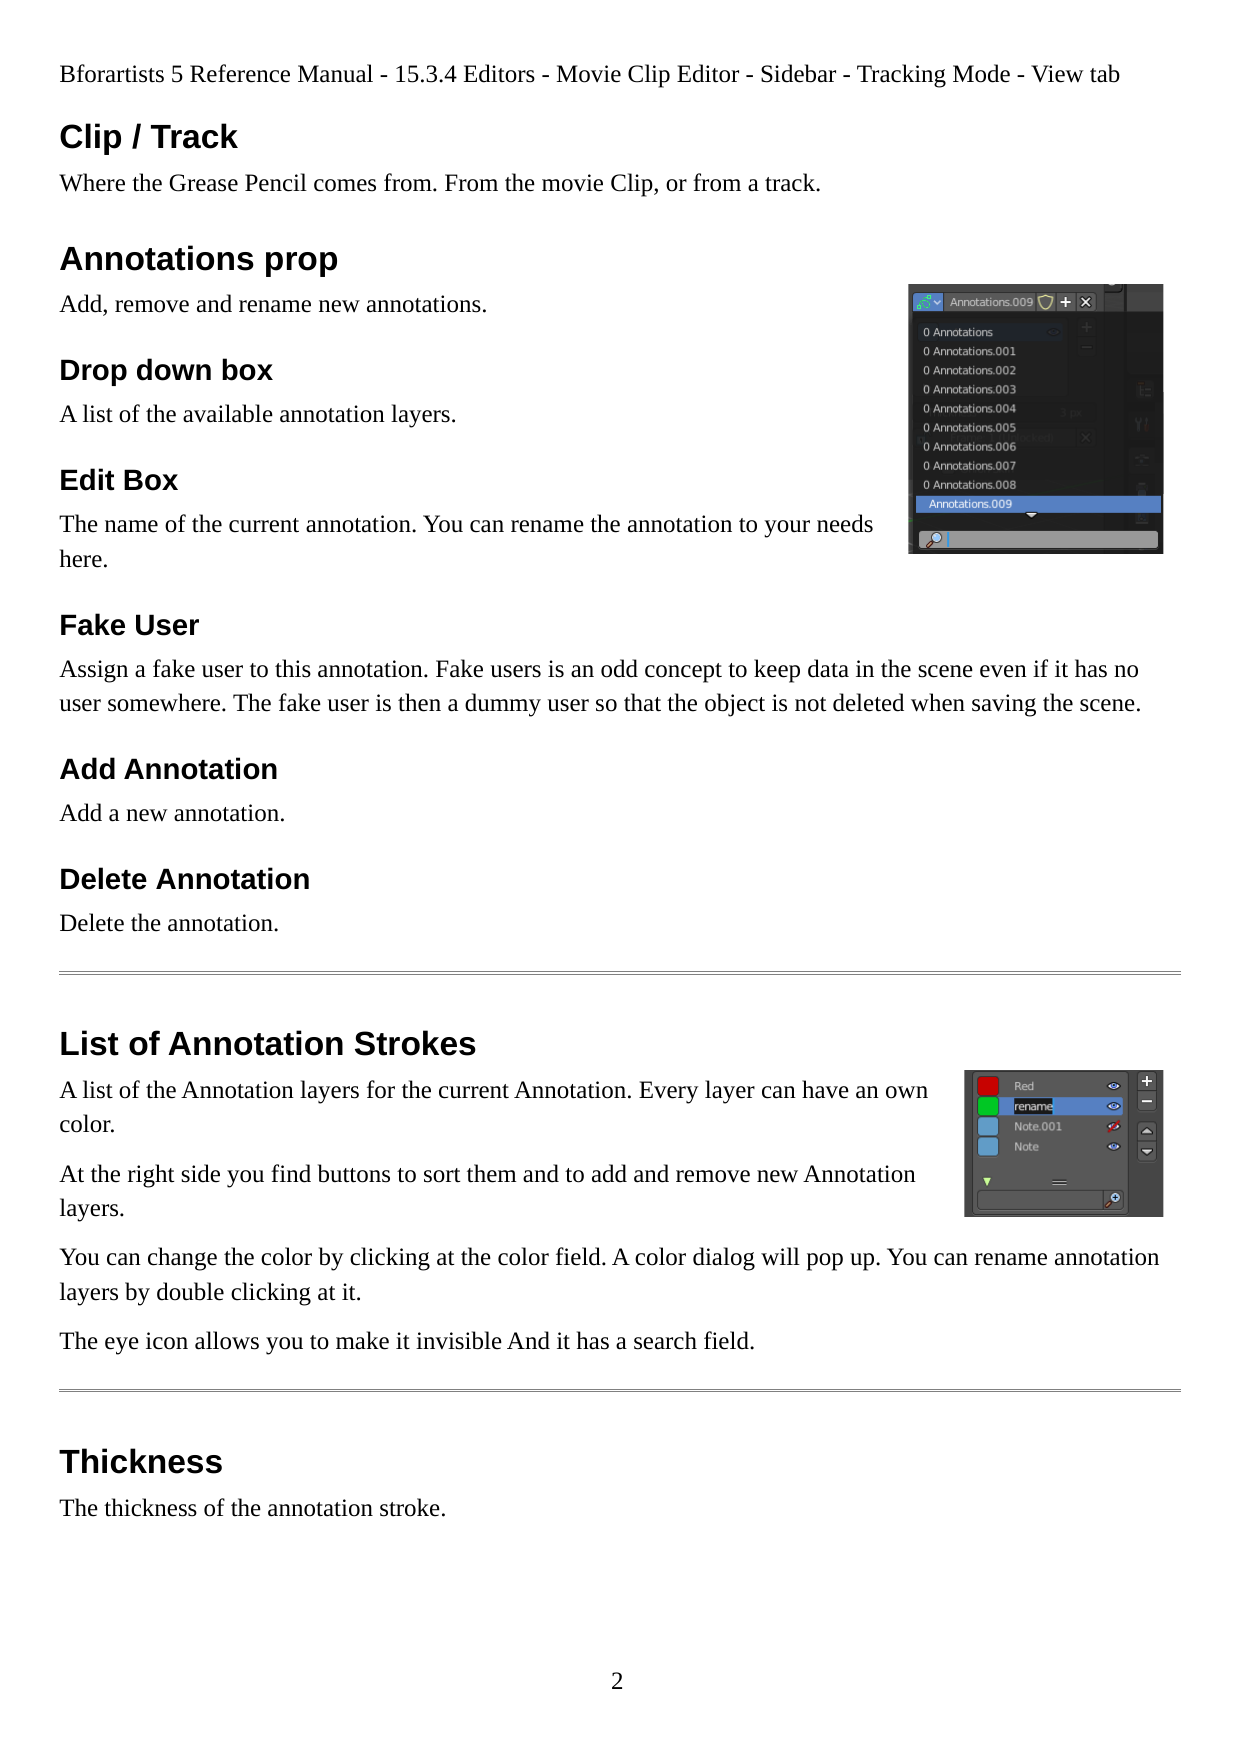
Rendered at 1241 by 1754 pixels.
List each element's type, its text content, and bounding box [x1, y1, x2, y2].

subtitle [1164, 353, 1181, 387]
subtitle Drop down box [59, 353, 908, 387]
subtitle Delete Annotation [59, 862, 1181, 895]
text Delete the annotation. [59, 908, 1181, 937]
text Add a new annotation. [59, 798, 1181, 827]
text The eye icon allows you to make it invisible And it has a search field. [59, 1326, 1181, 1354]
text The name of the current annotation. You can rename the annotation to your needs here. [59, 509, 1181, 572]
text At the right side you find buttons to sort them and to add and remove new Annotation layers. [59, 1159, 1181, 1222]
subtitle Add Annotation [59, 752, 1181, 786]
text A list of the available annotation layers. [59, 399, 908, 428]
text Assign a fake user to this annotation. Fake users is an odd concept to keep data in the scene even if it has no user somewhere. The fake user is then a dummy user so that the object is not deleted when saving the scene. [59, 654, 1181, 717]
subtitle Annotations prop [59, 238, 1181, 277]
text Where the Grease Pencil comes from. From the movie Clip, or from a track. [59, 168, 1181, 197]
subtitle List of Annotation Strokes [59, 1024, 1181, 1063]
text Add, remove and rename new annotations. [59, 289, 908, 318]
picture [908, 284, 1164, 554]
text A list of the Annotation layers for the current Annotation. Every layer can have an own color. [59, 1075, 964, 1138]
text The thickness of the annotation stroke. [59, 1493, 1181, 1522]
text You can change the color by clicking at the color field. A color dialog will pop up. You can rename annotation layers by double clicking at it. [59, 1242, 1181, 1305]
subtitle Fake User [59, 607, 1181, 641]
subtitle [1164, 463, 1181, 497]
subtitle Clip / Track [59, 117, 1181, 156]
subtitle Edit Box [59, 463, 908, 497]
subtitle Thickness [59, 1442, 1181, 1480]
picture [964, 1070, 1164, 1217]
